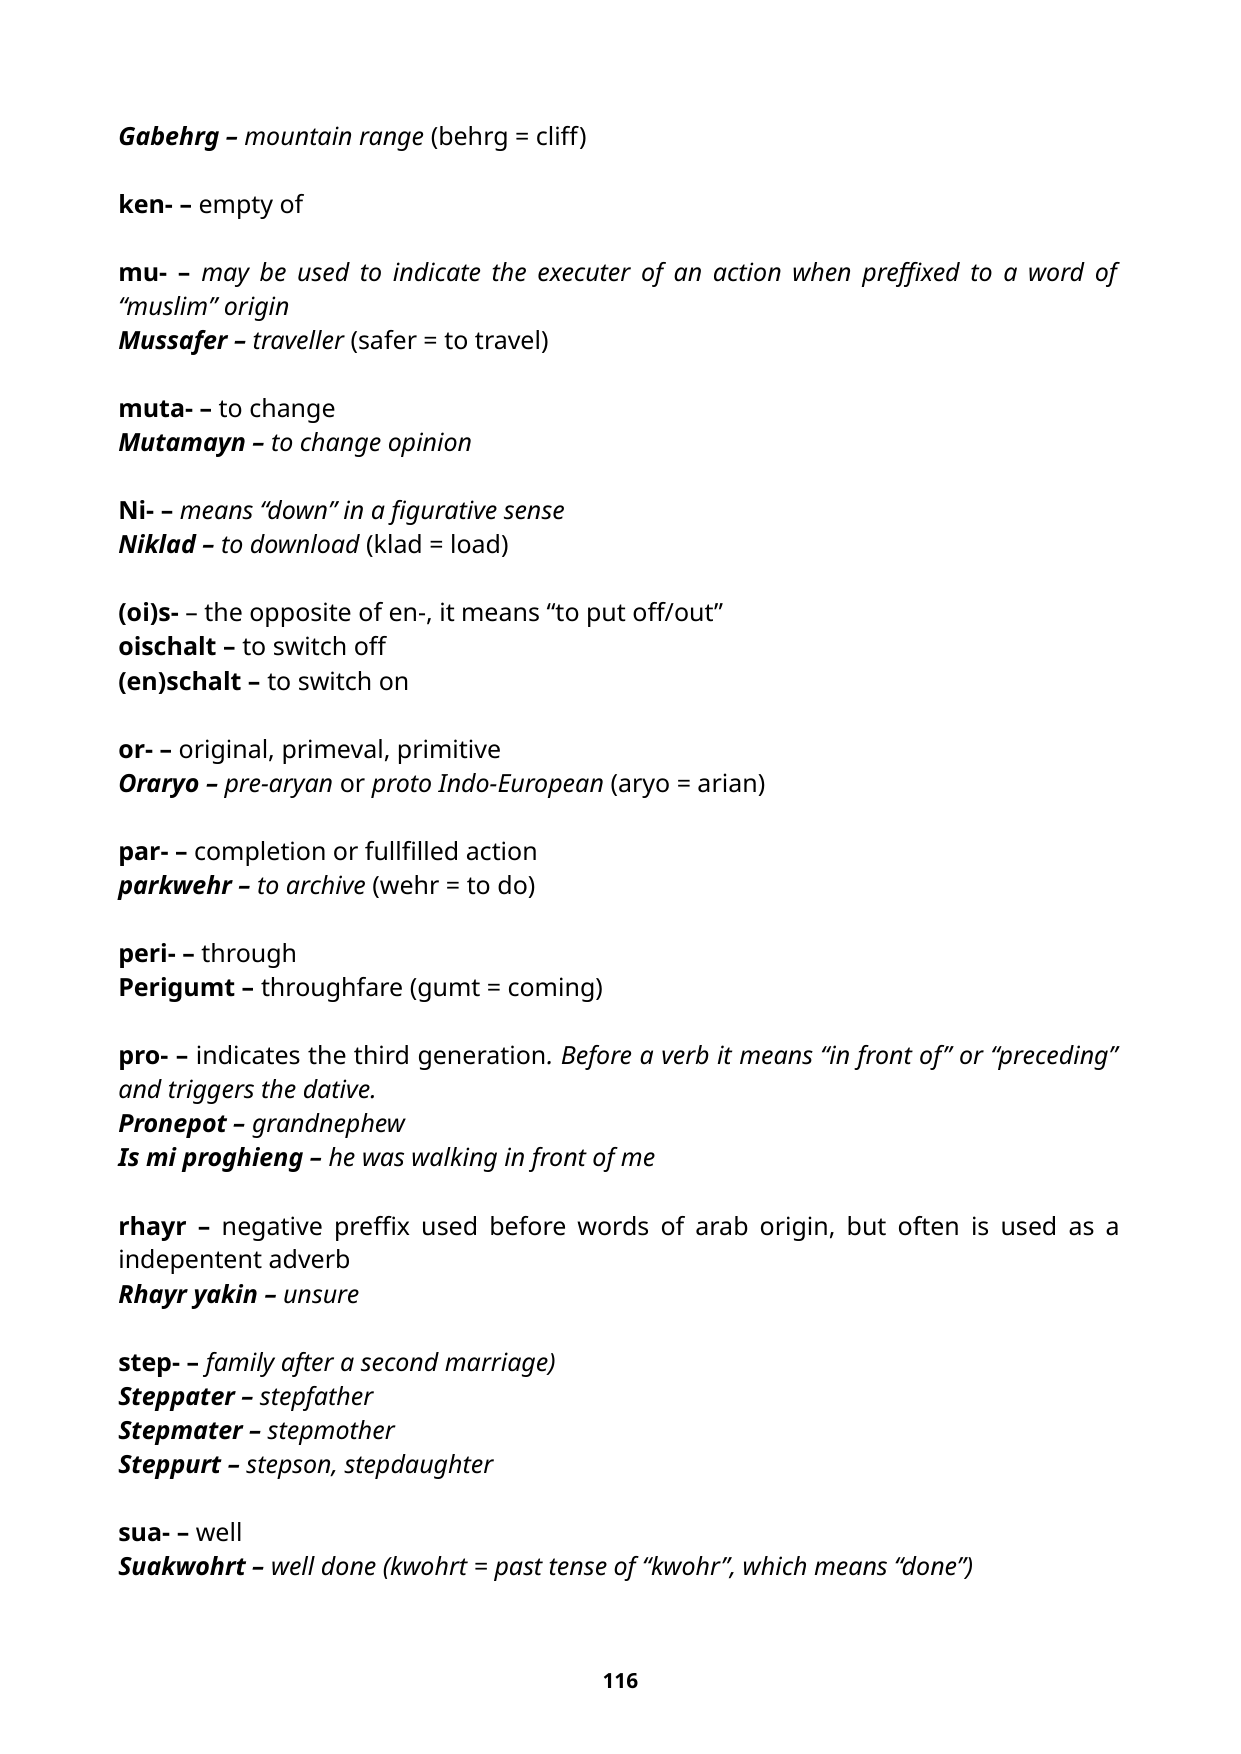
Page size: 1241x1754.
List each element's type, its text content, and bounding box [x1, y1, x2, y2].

text step- – family after a second marriage) [118, 1344, 1122, 1378]
text Is mi proghieng – he was walking in front of me [118, 1140, 1122, 1174]
text mu- – may be used to indicate the executer of an action when preffixed to a word of “muslim” origin [118, 254, 1122, 322]
text Ni- – means “down” in a figurative sense [118, 493, 1122, 527]
text Mutamayn – to change opinion [118, 425, 1122, 459]
text Pronepot – grandnephew [118, 1106, 1122, 1140]
text Rhayr yakin – unsure [118, 1276, 1122, 1310]
text or- – original, primeval, primitive [118, 731, 1122, 765]
text Stepmater – stepmother [118, 1412, 1122, 1447]
text Gabehrg – mountain range (behrg = cliff) [118, 118, 1122, 152]
text Steppurt – stepson, stepdaughter [118, 1447, 1122, 1481]
text Steppater – stepfather [118, 1378, 1122, 1412]
text pro- – indicates the third generation. Before a verb it means “in front of” or “preceding” and triggers the dative. [118, 1038, 1122, 1106]
text Mussafer – traveller (safer = to travel) [118, 322, 1122, 357]
text muta- – to change [118, 391, 1122, 425]
text peri- – through [118, 936, 1122, 970]
text sua- – well [118, 1515, 1122, 1549]
text oischalt – to switch off [118, 629, 1122, 663]
text par- – completion or fullfilled action [118, 833, 1122, 867]
text (oi)s- – the opposite of en-, it means “to put off/out” [118, 595, 1122, 629]
text Oraryo – pre-aryan or proto Indo-European (aryo = arian) [118, 765, 1122, 799]
text rhayr – negative preffix used before words of arab origin, but often is used as a indepentent adverb [118, 1208, 1122, 1276]
text Perigumt – throughfare (gumt = coming) [118, 970, 1122, 1004]
text ken- – empty of [118, 186, 1122, 220]
text parkwehr – to archive (wehr = to do) [118, 867, 1122, 902]
text Suakwohrt – well done (kwohrt = past tense of “kwohr”, which means “done”) [118, 1549, 1122, 1583]
text (en)schalt – to switch on [118, 663, 1122, 697]
text Niklad – to download (klad = load) [118, 527, 1122, 561]
